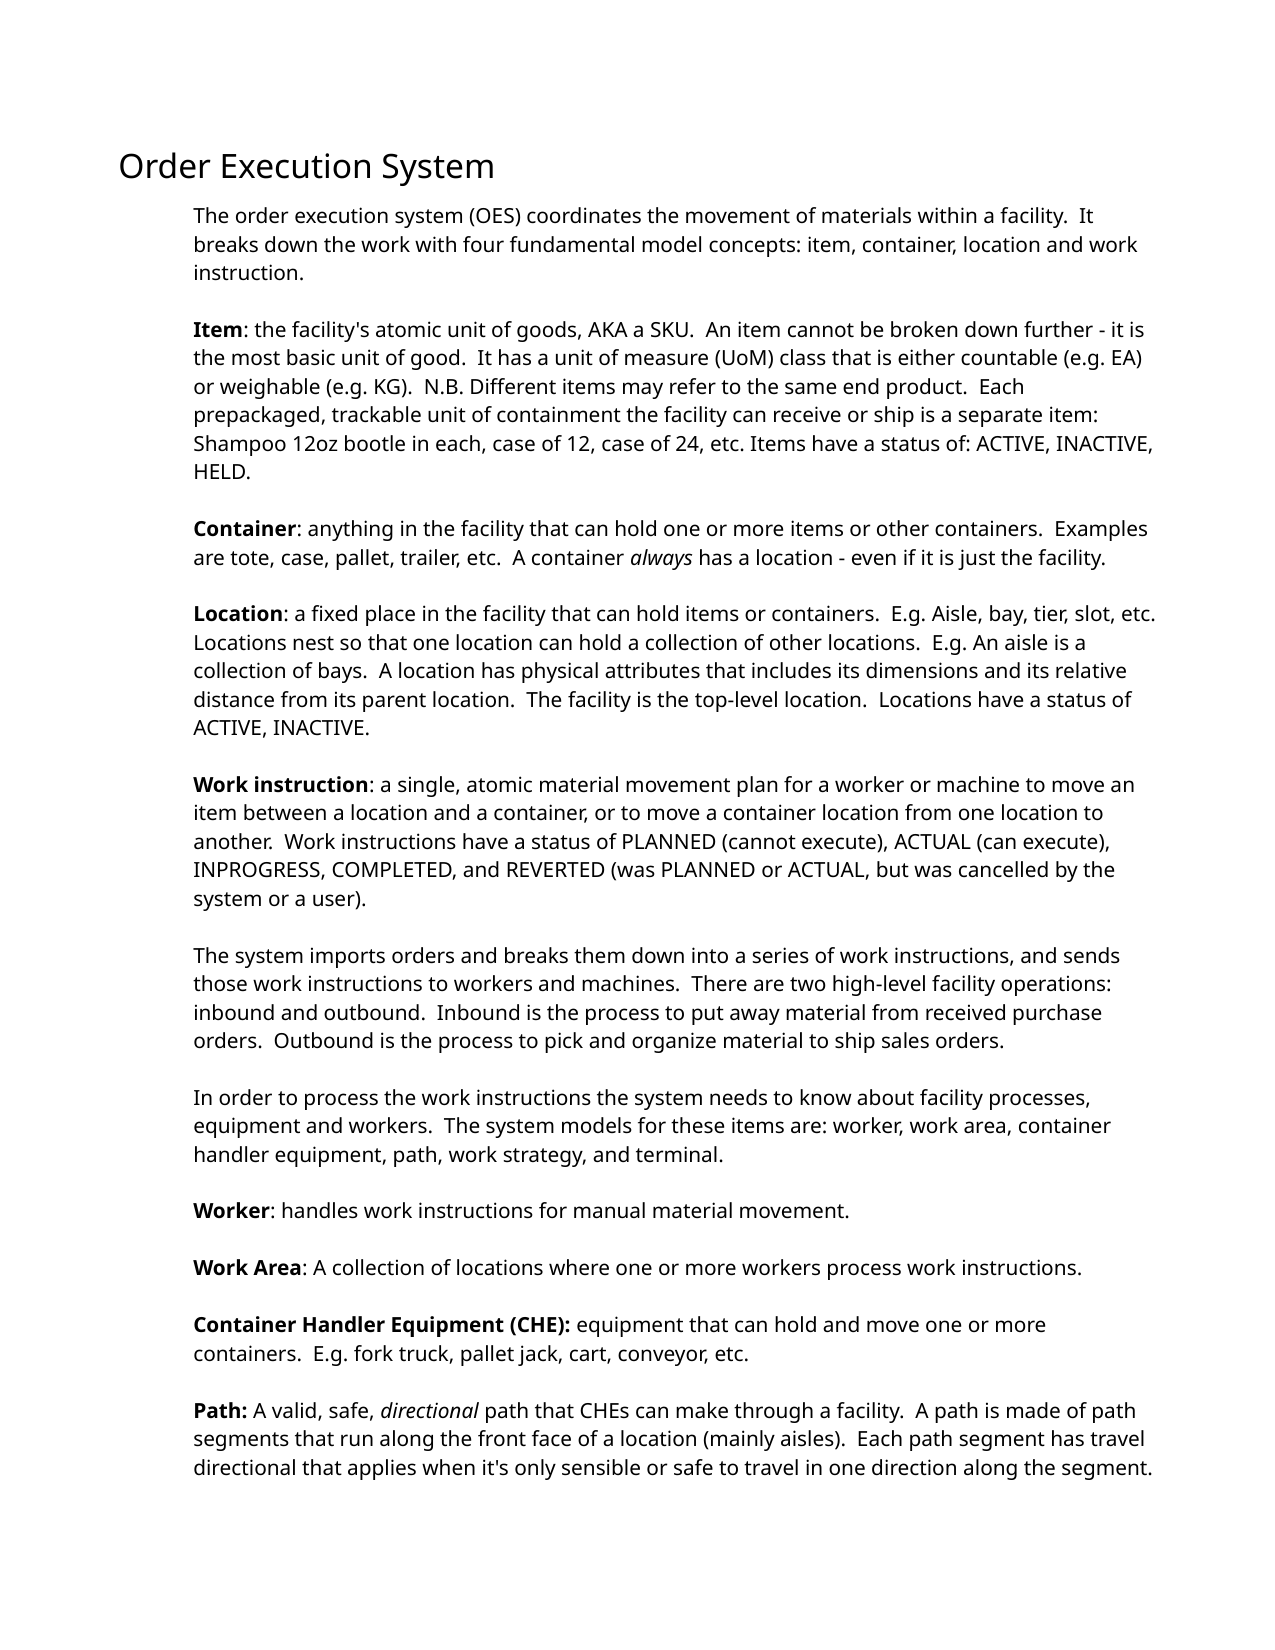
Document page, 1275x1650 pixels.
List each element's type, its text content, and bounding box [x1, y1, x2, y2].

text Item: the facility's atomic unit of goods, AKA a SKU. An item cannot be broken down further - it is the most basic unit of good. It has a unit of measure (UoM) class that is either countable (e.g. EA) or weighable (e.g. KG). N.B. Different items may refer to the same end product. Each prepackaged, trackable unit of containment the facility can receive or ship is a separate item: Shampoo 12oz bootle in each, case of 12, case of 24, etc. Items have a status of: ACTIVE, INACTIVE, HELD. [193, 315, 1157, 486]
subtitle Order Execution System [118, 143, 1157, 189]
text Worker: handles work instructions for manual material movement. [193, 1197, 1157, 1225]
text The order execution system (OES) coordinates the movement of materials within a facility. It breaks down the work with four fundamental model concepts: item, container, location and work instruction. [193, 201, 1157, 287]
text Work instruction: a single, atomic material movement plan for a worker or machine to move an item between a location and a container, or to move a container location from one location to another. Work instructions have a status of PLANNED (cannot execute), ACTUAL (can execute), INPROGRESS, COMPLETED, and REVERTED (was PLANNED or ACTUAL, but was cancelled by the system or a user). [193, 770, 1157, 912]
text Path: A valid, safe, directional path that CHEs can make through a facility. A path is made of path segments that run along the front face of a location (mainly aisles). Each path segment has travel directional that applies when it's only sensible or safe to travel in one direction along the segment. [193, 1396, 1157, 1481]
text Container Handler Equipment (CHE): equipment that can hold and move one or more containers. E.g. fork truck, pallet jack, cart, conveyor, etc. [193, 1310, 1157, 1367]
text Work Area: A collection of locations where one or more workers process work instructions. [193, 1253, 1157, 1282]
text In order to process the work instructions the system needs to know about facility processes, equipment and workers. The system models for these items are: worker, work area, container handler equipment, path, work strategy, and terminal. [193, 1083, 1157, 1168]
text Location: a fixed place in the facility that can hold items or containers. E.g. Aisle, bay, tier, slot, etc. Locations nest so that one location can hold a collection of other locations. E.g. An aisle is a collection of bays. A location has physical attributes that includes its dimensions and its relative distance from its parent location. The facility is the top-level location. Locations have a status of ACTIVE, INACTIVE. [193, 599, 1157, 742]
text Container: anything in the facility that can hold one or more items or other containers. Examples are tote, case, pallet, trailer, etc. A container always has a location - even if it is just the facility. [193, 514, 1157, 571]
text The system imports orders and breaks them down into a series of work instructions, and sends those work instructions to workers and machines. There are two high-level facility operations: inbound and outbound. Inbound is the process to put away material from received purchase orders. Outbound is the process to pick and organize material to ship sales orders. [193, 941, 1157, 1054]
